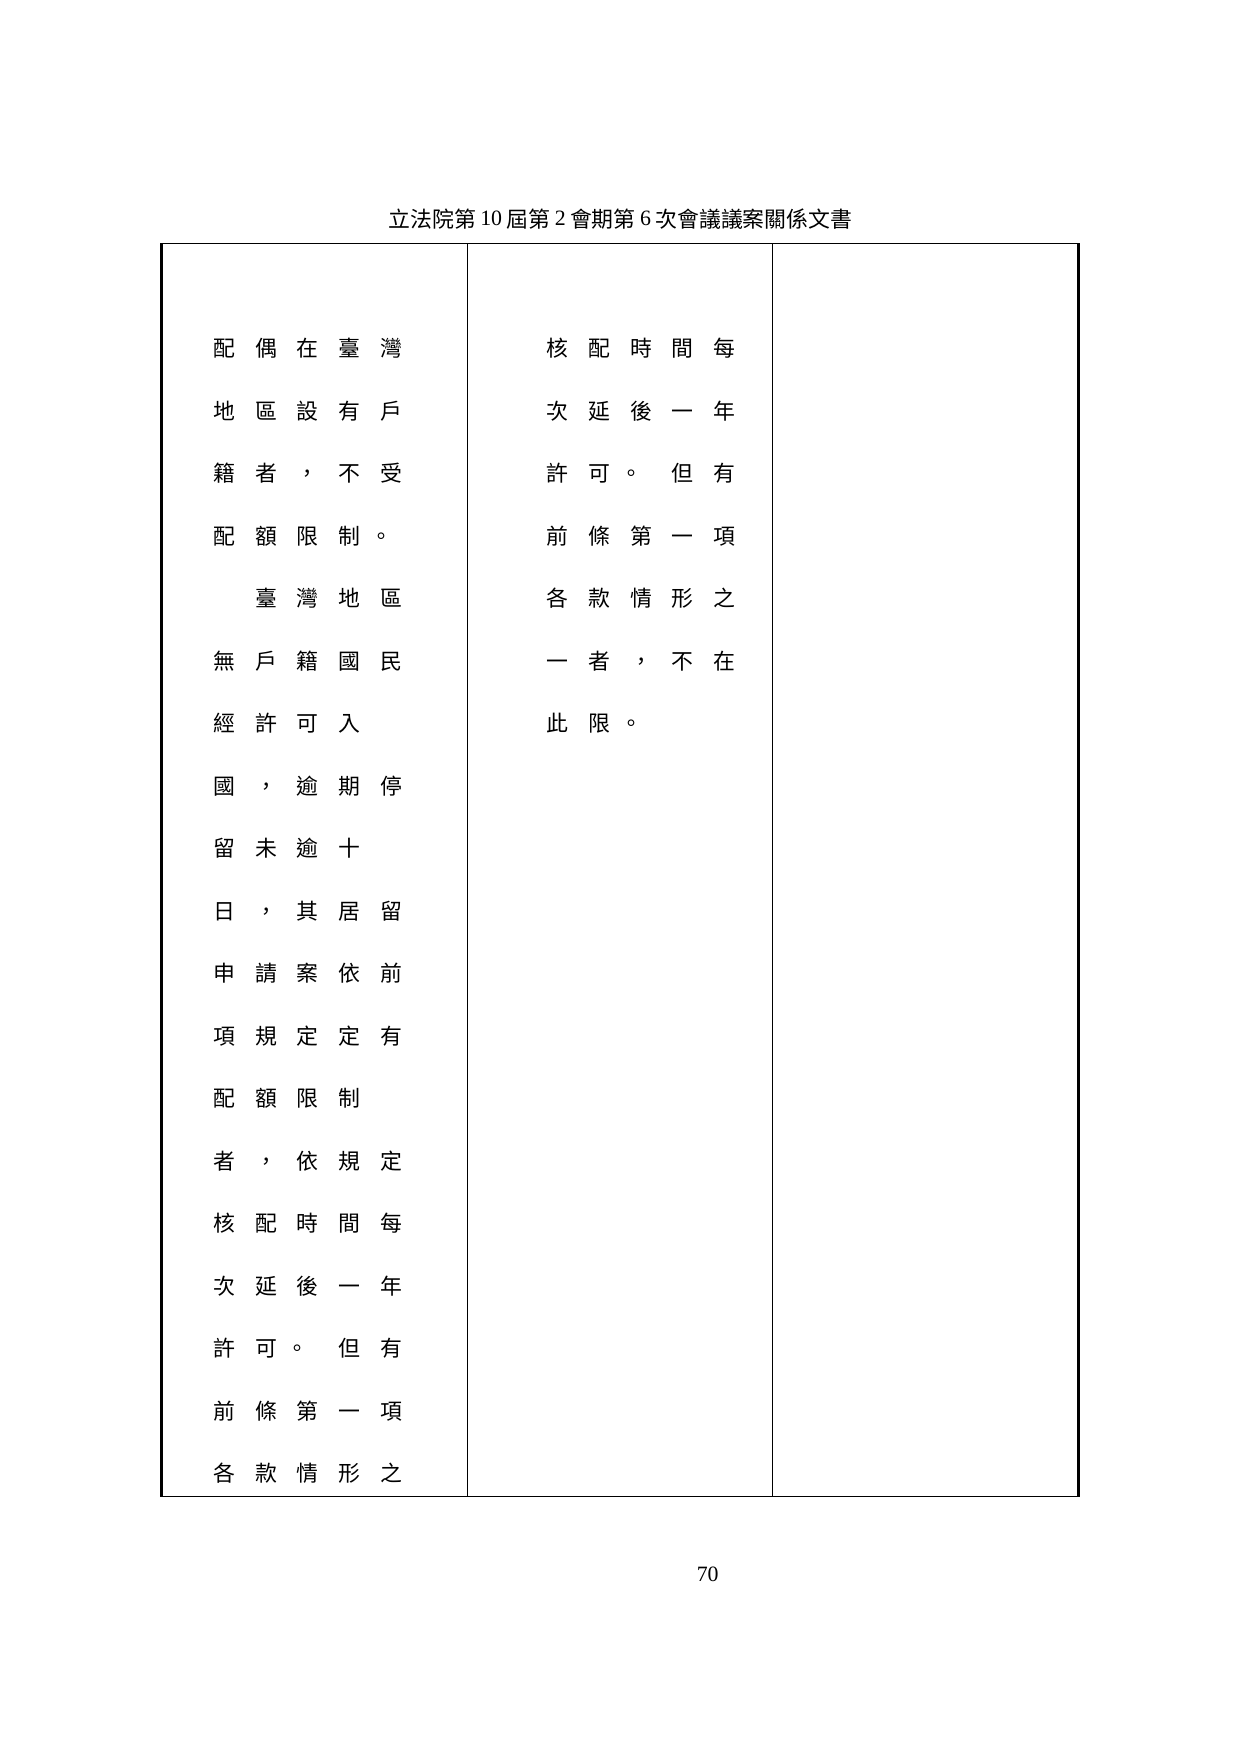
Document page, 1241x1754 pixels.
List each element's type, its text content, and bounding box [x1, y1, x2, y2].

table_cell 配偶在臺灣地區設有戶籍者，不受配額限制。 臺灣地區無戶籍國民經許可入國，逾期停留未逾十日，其居留申請案依前項規定定有配額限制者，依規定核配時間每次延後一年許可。但有前條第一項各款情形之 [163, 244, 467, 1496]
table_cell [773, 244, 1077, 1496]
table_cell 核配時間每次延後一年許可。但有前條第一項各款情形之一者，不在此限。 [468, 244, 772, 1496]
